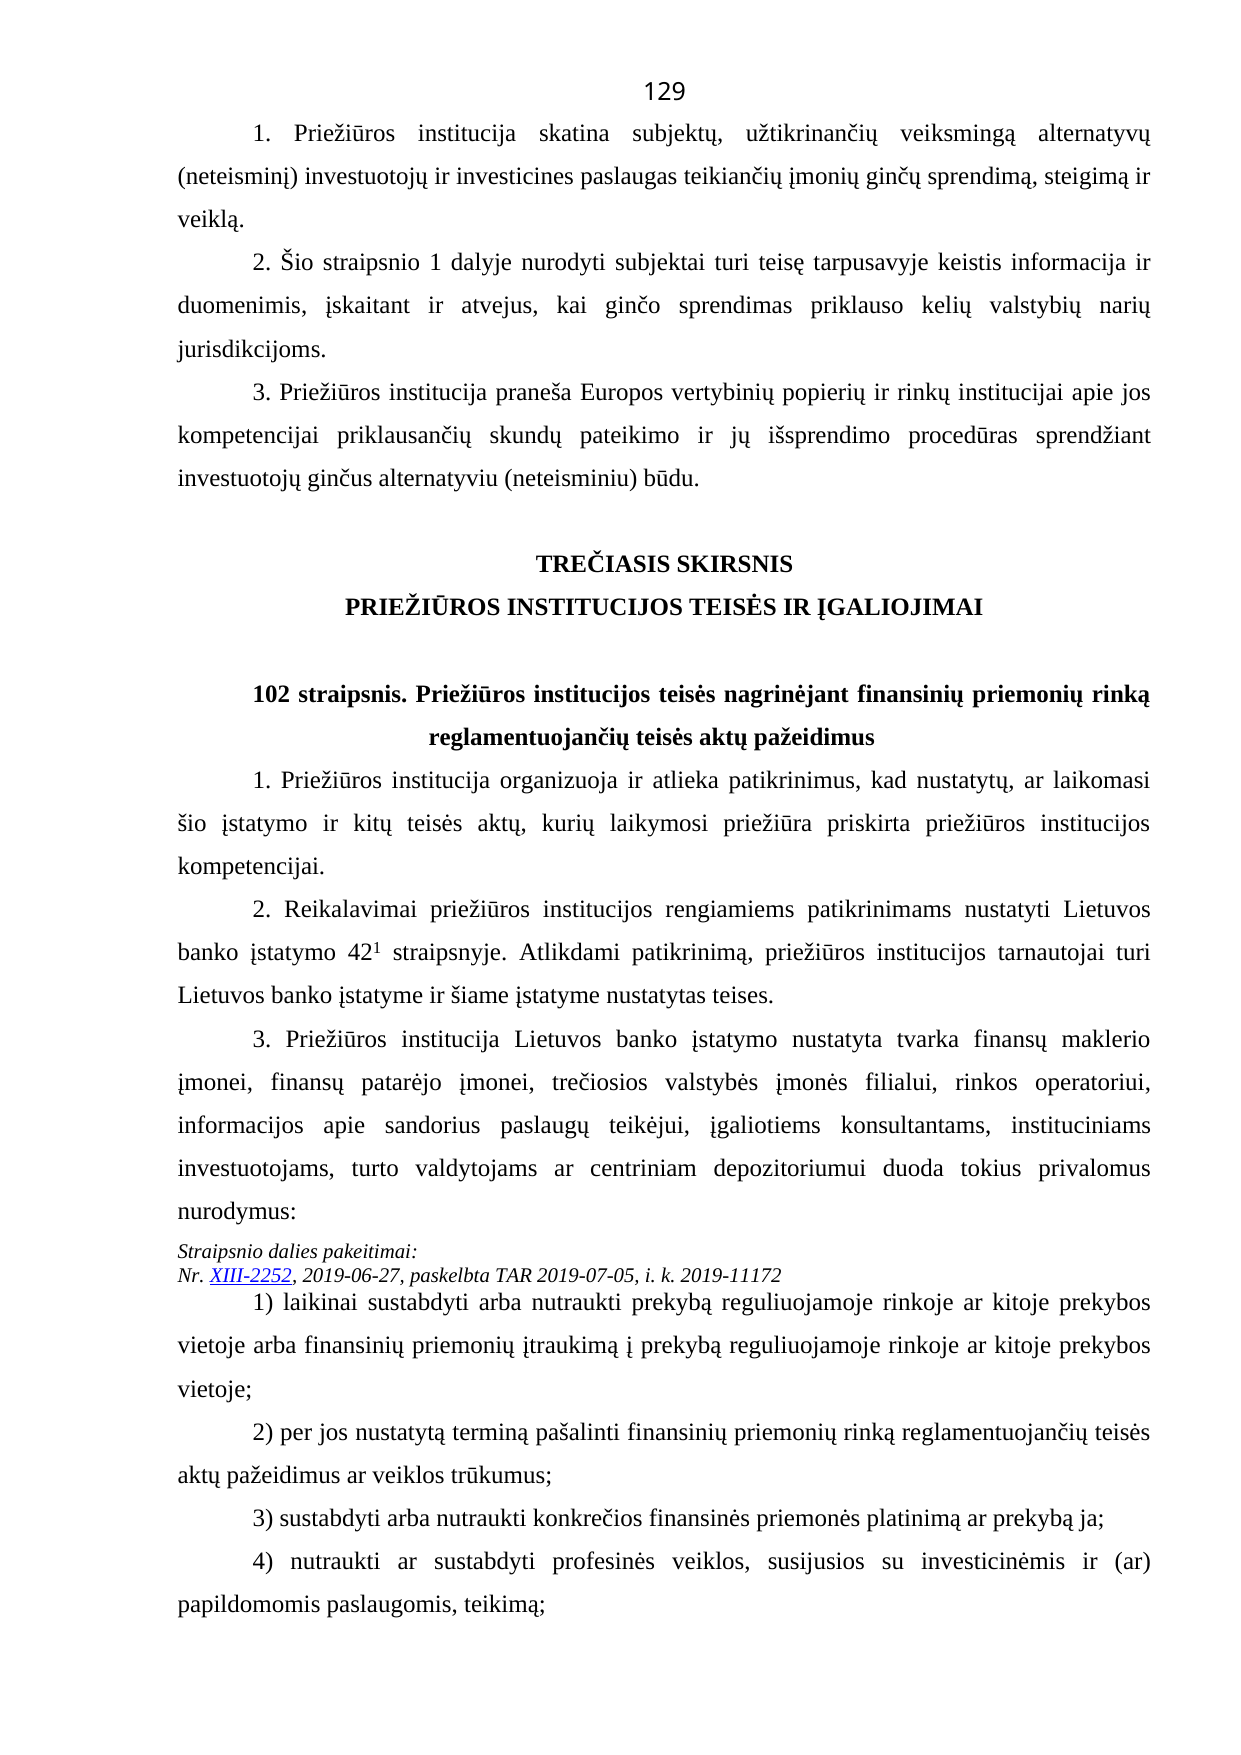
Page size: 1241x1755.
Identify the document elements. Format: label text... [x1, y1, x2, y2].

text 1. Priežiūros institucija organizuoja ir atlieka patikrinimus, kad nustatytų, ar laikomasi šio įstatymo ir kitų teisės aktų, kurių laikymosi priežiūra priskirta priežiūros institucijos kompetencijai. [177, 765, 1152, 880]
text TREČIASIS SKIRSNIS [177, 549, 1152, 578]
text 1) laikinai sustabdyti arba nutraukti prekybą reguliuojamoje rinkoje ar kitoje prekybos vietoje arba finansinių priemonių įtraukimą į prekybą reguliuojamoje rinkoje ar kitoje prekybos vietoje; [177, 1287, 1152, 1402]
text 3. Priežiūros institucija praneša Europos vertybinių popierių ir rinkų institucijai apie jos kompetencijai priklausančių skundų pateikimo ir jų išsprendimo procedūras sprendžiant investuotojų ginčus alternatyviu (neteisminiu) būdu. [177, 377, 1152, 492]
text 3) sustabdyti arba nutraukti konkrečios finansinės priemonės platinimą ar prekybą ja; [177, 1503, 1152, 1532]
text 2. Reikalavimai priežiūros institucijos rengiamiems patikrinimams nustatyti Lietuvos banko įstatymo 421 straipsnyje. Atlikdami patikrinimą, priežiūros institucijos tarnautojai turi Lietuvos banko įstatyme ir šiame įstatyme nustatytas teises. [177, 894, 1152, 1009]
text Nr. XIII-2252, 2019-06-27, paskelbta TAR 2019-07-05, i. k. 2019-11172 [177, 1263, 1152, 1287]
text 2. Šio straipsnio 1 dalyje nurodyti subjektai turi teisę tarpusavyje keistis informacija ir duomenimis, įskaitant ir atvejus, kai ginčo sprendimas priklauso kelių valstybių narių jurisdikcijoms. [177, 247, 1152, 362]
text 2) per jos nustatytą terminą pašalinti finansinių priemonių rinką reglamentuojančių teisės aktų pažeidimus ar veiklos trūkumus; [177, 1417, 1152, 1489]
text 3. Priežiūros institucija Lietuvos banko įstatymo nustatyta tvarka finansų maklerio įmonei, finansų patarėjo įmonei, trečiosios valstybės įmonės filialui, rinkos operatoriui, informacijos apie sandorius paslaugų teikėjui, įgaliotiems konsultantams, instituciniams investuotojams, turto valdytojams ar centriniam depozitoriumui duoda tokius privalomus nurodymus: [177, 1024, 1152, 1225]
text 1. Priežiūros institucija skatina subjektų, užtikrinančių veiksmingą alternatyvų (neteisminį) investuotojų ir investicines paslaugas teikiančių įmonių ginčų sprendimą, steigimą ir veiklą. [177, 118, 1152, 233]
text PRIEŽIŪROS INSTITUCIJOS TEISĖS IR ĮGALIOJIMAI [177, 592, 1152, 621]
text 102 straipsnis. Priežiūros institucijos teisės nagrinėjant finansinių priemonių rinką reglamentuojančių teisės aktų pažeidimus [252, 679, 1152, 751]
text Straipsnio dalies pakeitimai: [177, 1239, 1152, 1263]
text 4) nutraukti ar sustabdyti profesinės veiklos, susijusios su investicinėmis ir (ar) papildomomis paslaugomis, teikimą; [177, 1546, 1152, 1618]
